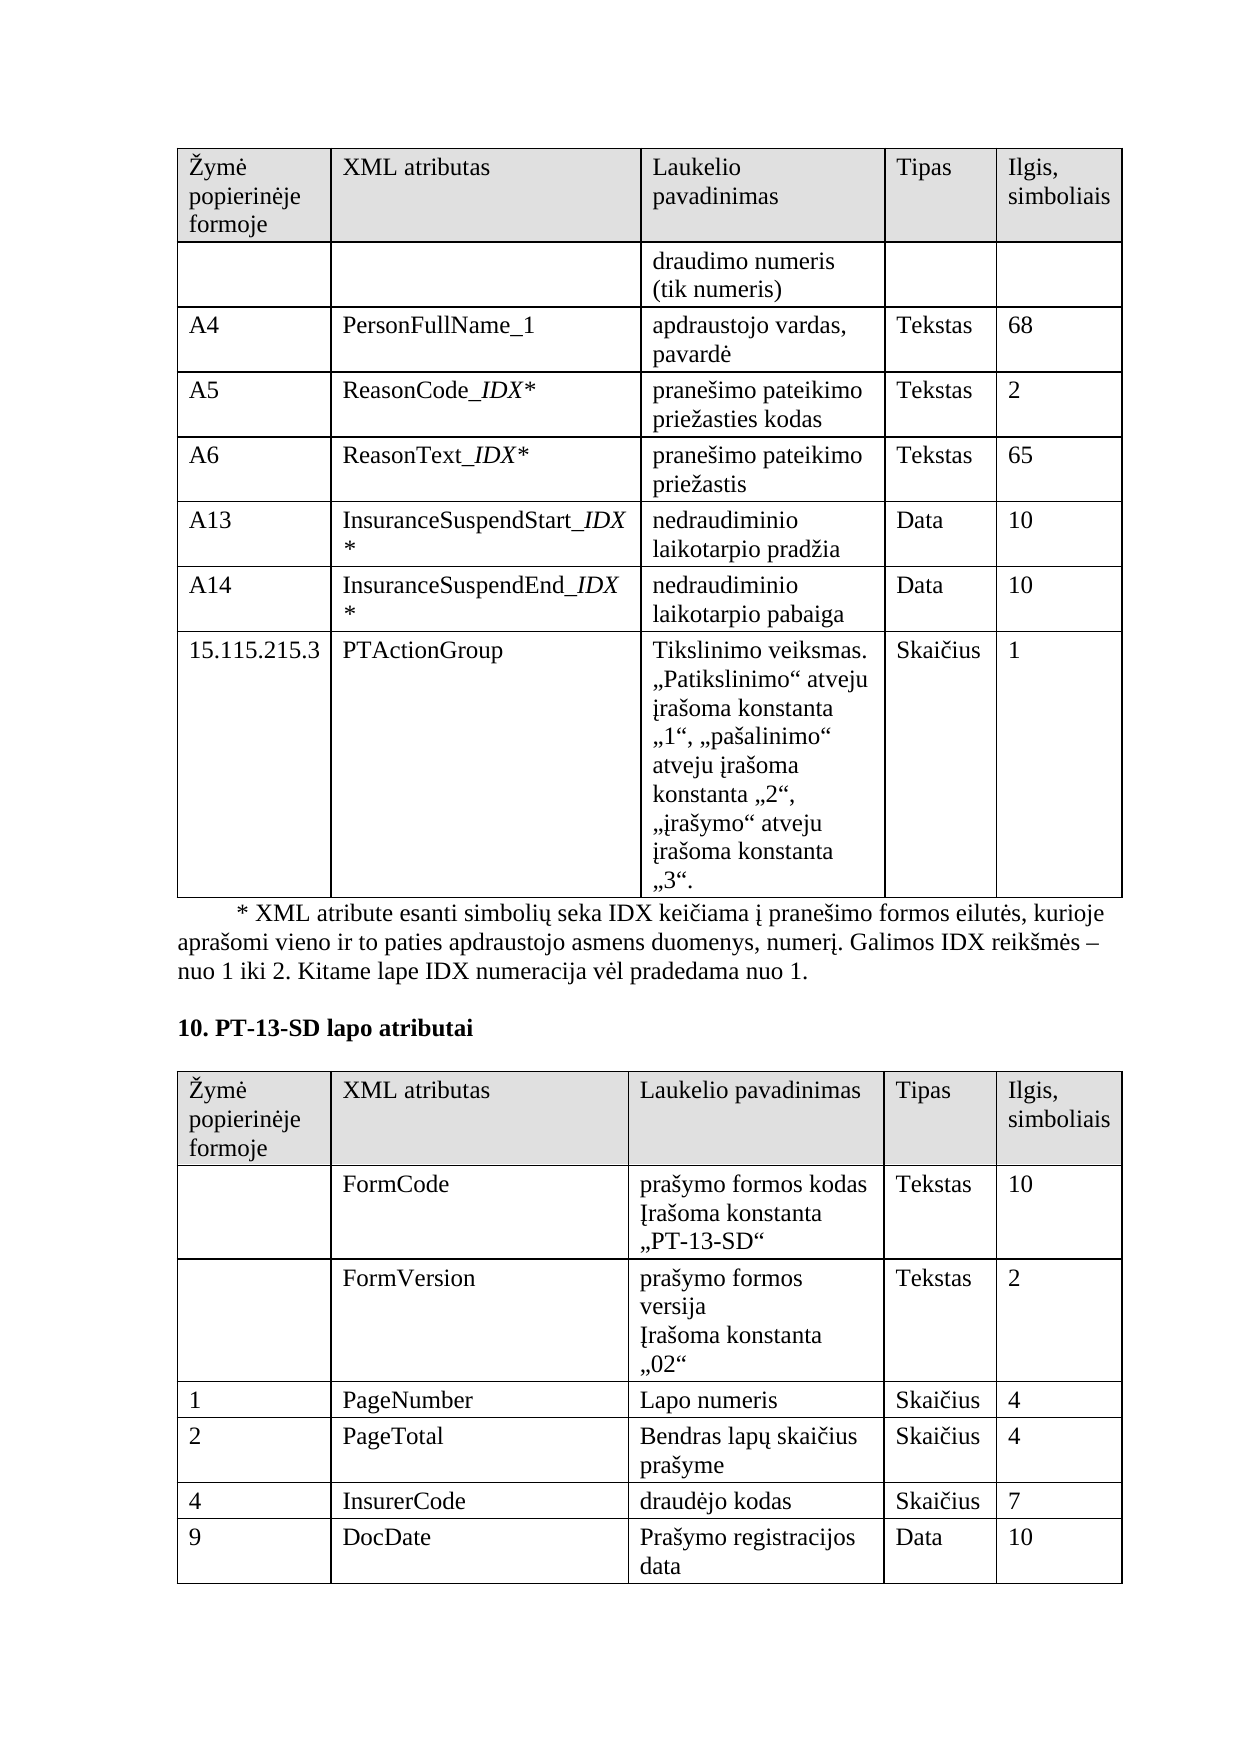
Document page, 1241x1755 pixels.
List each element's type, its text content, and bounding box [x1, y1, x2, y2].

table_cell 4 [997, 1382, 1121, 1417]
table_cell [178, 1260, 330, 1381]
table_cell Skaičius [885, 1382, 996, 1417]
table_cell prašymo formos versija Įrašoma konstanta „02“ [629, 1260, 883, 1381]
table_cell PageTotal [332, 1418, 628, 1482]
table_header Ilgis, simboliais [997, 149, 1121, 241]
table_header XML atributas [332, 1072, 628, 1164]
table_cell 9 [178, 1519, 330, 1583]
table_cell 7 [997, 1483, 1121, 1518]
table_cell 2 [997, 1260, 1121, 1381]
table_cell A4 [178, 308, 330, 371]
table_cell 10 [997, 567, 1121, 631]
text * XML atribute esanti simbolių seka IDX keičiama į pranešimo formos eilutės, kurioje aprašomi vieno ir to paties apdraustojo asmens duomenys, numerį. Galimos IDX reikšmės – nuo 1 iki 2. Kitame lape IDX numeracija vėl pradedama nuo 1. [177, 898, 1122, 984]
table_cell nedraudiminio laikotarpio pradžia [642, 502, 884, 566]
table_cell draudimo numeris (tik numeris) [642, 243, 884, 306]
table_cell FormVersion [332, 1260, 628, 1381]
table_cell 4 [997, 1418, 1121, 1482]
table_cell Tekstas [886, 308, 996, 371]
table_cell 10 [997, 1519, 1121, 1583]
table_cell A5 [178, 373, 330, 436]
table_cell ReasonCode_IDX* [332, 373, 640, 436]
table_cell 1 [178, 1382, 330, 1417]
table_cell A13 [178, 502, 330, 566]
table_cell [178, 243, 330, 306]
table_cell Tekstas [886, 373, 996, 436]
table_header Žymė popierinėje formoje [178, 1072, 330, 1164]
table_cell PageNumber [332, 1382, 628, 1417]
table_cell [886, 243, 996, 306]
table_cell [997, 243, 1121, 306]
table_cell 10 [997, 1166, 1121, 1258]
table_cell Tekstas [885, 1260, 996, 1381]
table_cell 10 [997, 502, 1121, 566]
table_cell draudėjo kodas [629, 1483, 883, 1518]
table_cell 68 [997, 308, 1121, 371]
table_cell [332, 243, 640, 306]
table_cell Skaičius [885, 1483, 996, 1518]
table_cell Prašymo registracijos data [629, 1519, 883, 1583]
table_cell InsurerCode [332, 1483, 628, 1518]
table_cell InsuranceSuspendStart_IDX * [332, 502, 640, 566]
table_cell A6 [178, 438, 330, 501]
table_cell PTActionGroup [332, 632, 640, 897]
table_cell Skaičius [886, 632, 996, 897]
table_cell Tekstas [886, 438, 996, 501]
table_cell 65 [997, 438, 1121, 501]
table_cell pranešimo pateikimo priežastis [642, 438, 884, 501]
table_cell pranešimo pateikimo priežasties kodas [642, 373, 884, 436]
table_cell PersonFullName_1 [332, 308, 640, 371]
table_cell nedraudiminio laikotarpio pabaiga [642, 567, 884, 631]
table_cell 2 [997, 373, 1121, 436]
table_cell ReasonText_IDX* [332, 438, 640, 501]
table_cell prašymo formos kodas Įrašoma konstanta „PT-13-SD“ [629, 1166, 883, 1258]
table_cell [178, 1166, 330, 1258]
table_cell Skaičius [885, 1418, 996, 1482]
table_header Laukelio pavadinimas [629, 1072, 883, 1164]
table_header Tipas [886, 149, 996, 241]
table_cell Data [885, 1519, 996, 1583]
table_cell Bendras lapų skaičius prašyme [629, 1418, 883, 1482]
table_cell apdraustojo vardas, pavardė [642, 308, 884, 371]
table_cell DocDate [332, 1519, 628, 1583]
table_cell Tikslinimo veiksmas. „Patikslinimo“ atveju įrašoma konstanta „1“, „pašalinimo“ atveju įrašoma konstanta „2“, „įrašymo“ atveju įrašoma konstanta „3“. [642, 632, 884, 897]
table_header Ilgis, simboliais [997, 1072, 1121, 1164]
table_header XML atributas [332, 149, 640, 241]
table_cell 2 [178, 1418, 330, 1482]
table_cell Tekstas [885, 1166, 996, 1258]
table_cell FormCode [332, 1166, 628, 1258]
table_cell Lapo numeris [629, 1382, 883, 1417]
table_cell Data [886, 567, 996, 631]
table_cell A14 [178, 567, 330, 631]
table_cell Data [886, 502, 996, 566]
text 10. PT-13-SD lapo atributai [177, 1013, 1122, 1042]
table_header Laukelio pavadinimas [642, 149, 884, 241]
table_cell 1 [997, 632, 1121, 897]
table_header Žymė popierinėje formoje [178, 149, 330, 241]
table_cell 4 [178, 1483, 330, 1518]
table_cell 15.115.215.3 [178, 632, 330, 897]
table_cell InsuranceSuspendEnd_IDX * [332, 567, 640, 631]
table_header Tipas [885, 1072, 996, 1164]
